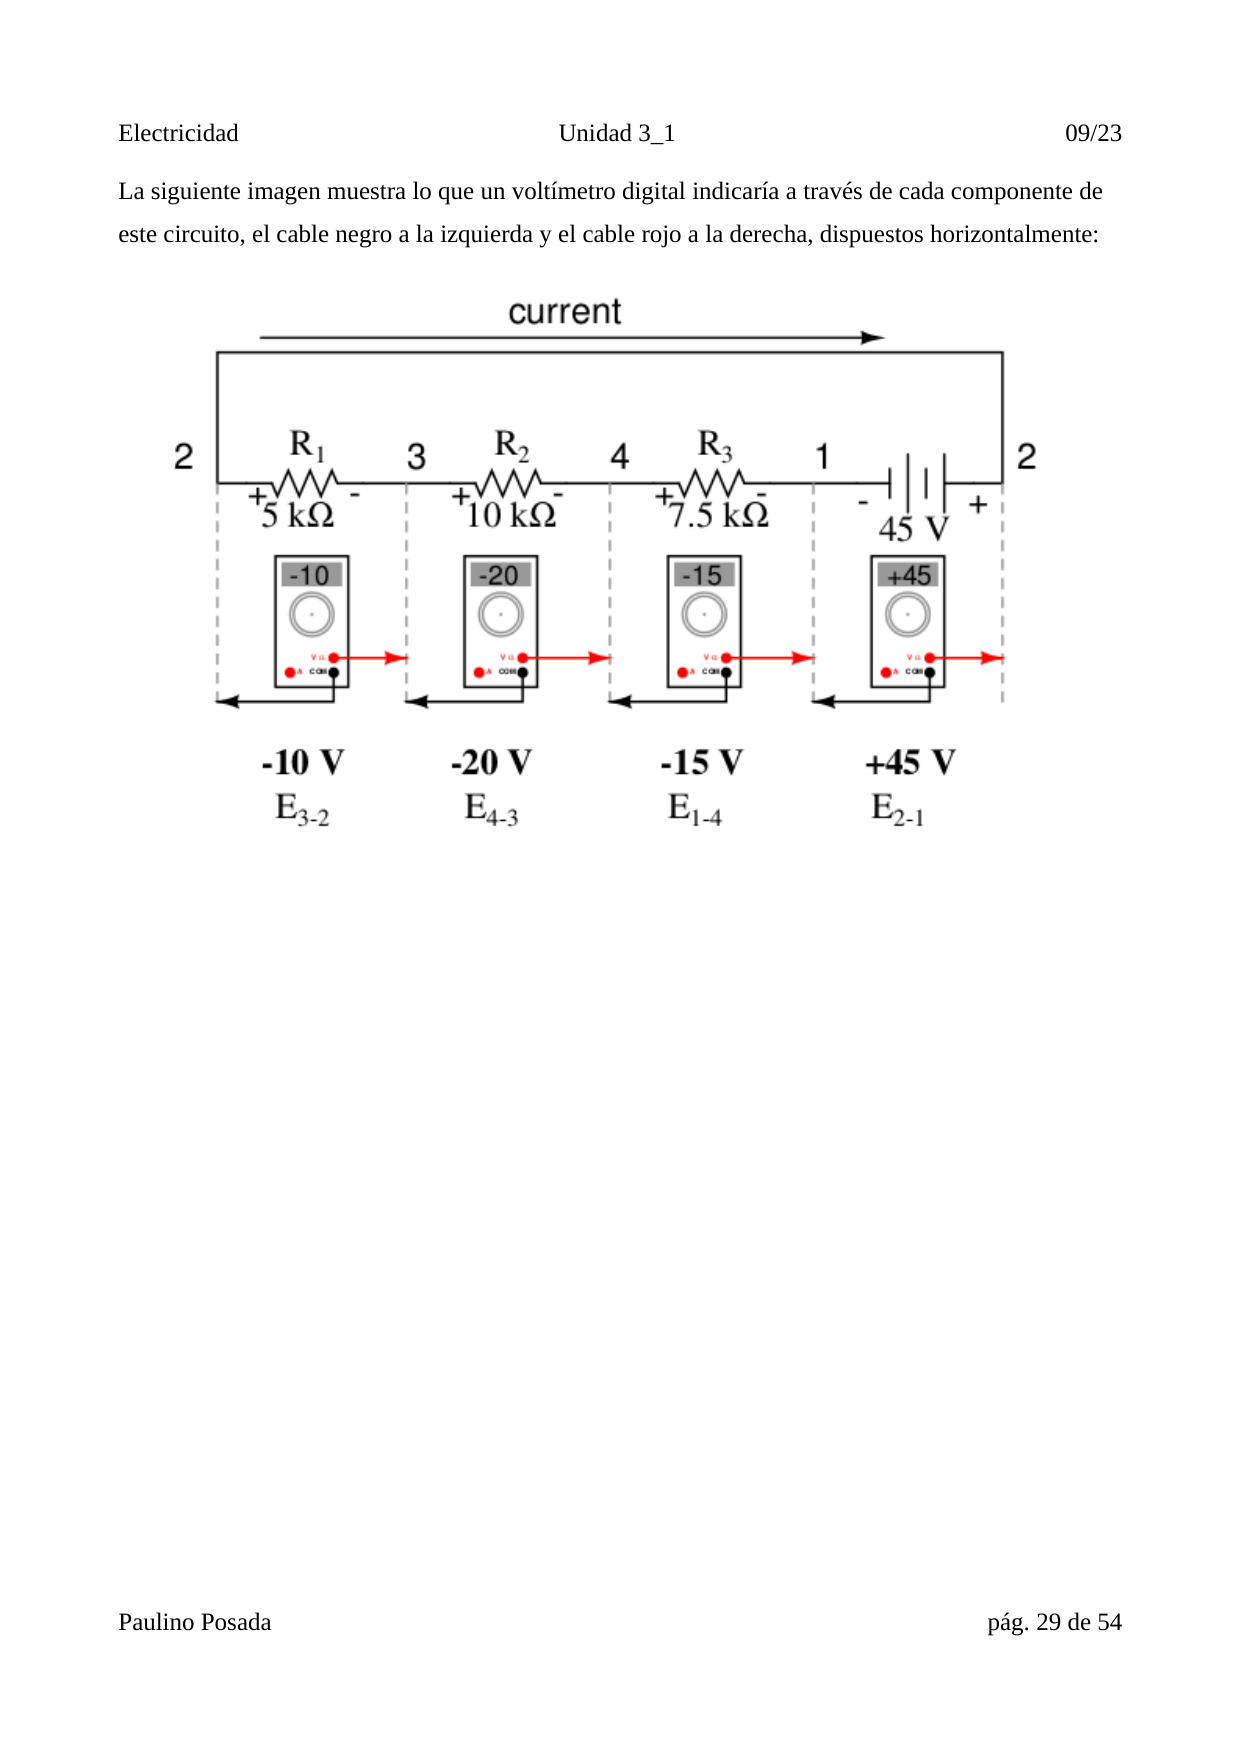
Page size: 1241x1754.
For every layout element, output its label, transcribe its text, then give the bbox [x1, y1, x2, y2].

picture [127, 289, 1114, 834]
text La siguiente imagen muestra lo que un voltímetro digital indicaría a través de cada componente de este circuito, el cable negro a la izquierda y el cable rojo a la derecha, dispuestos horizontalmente: [118, 176, 1122, 248]
